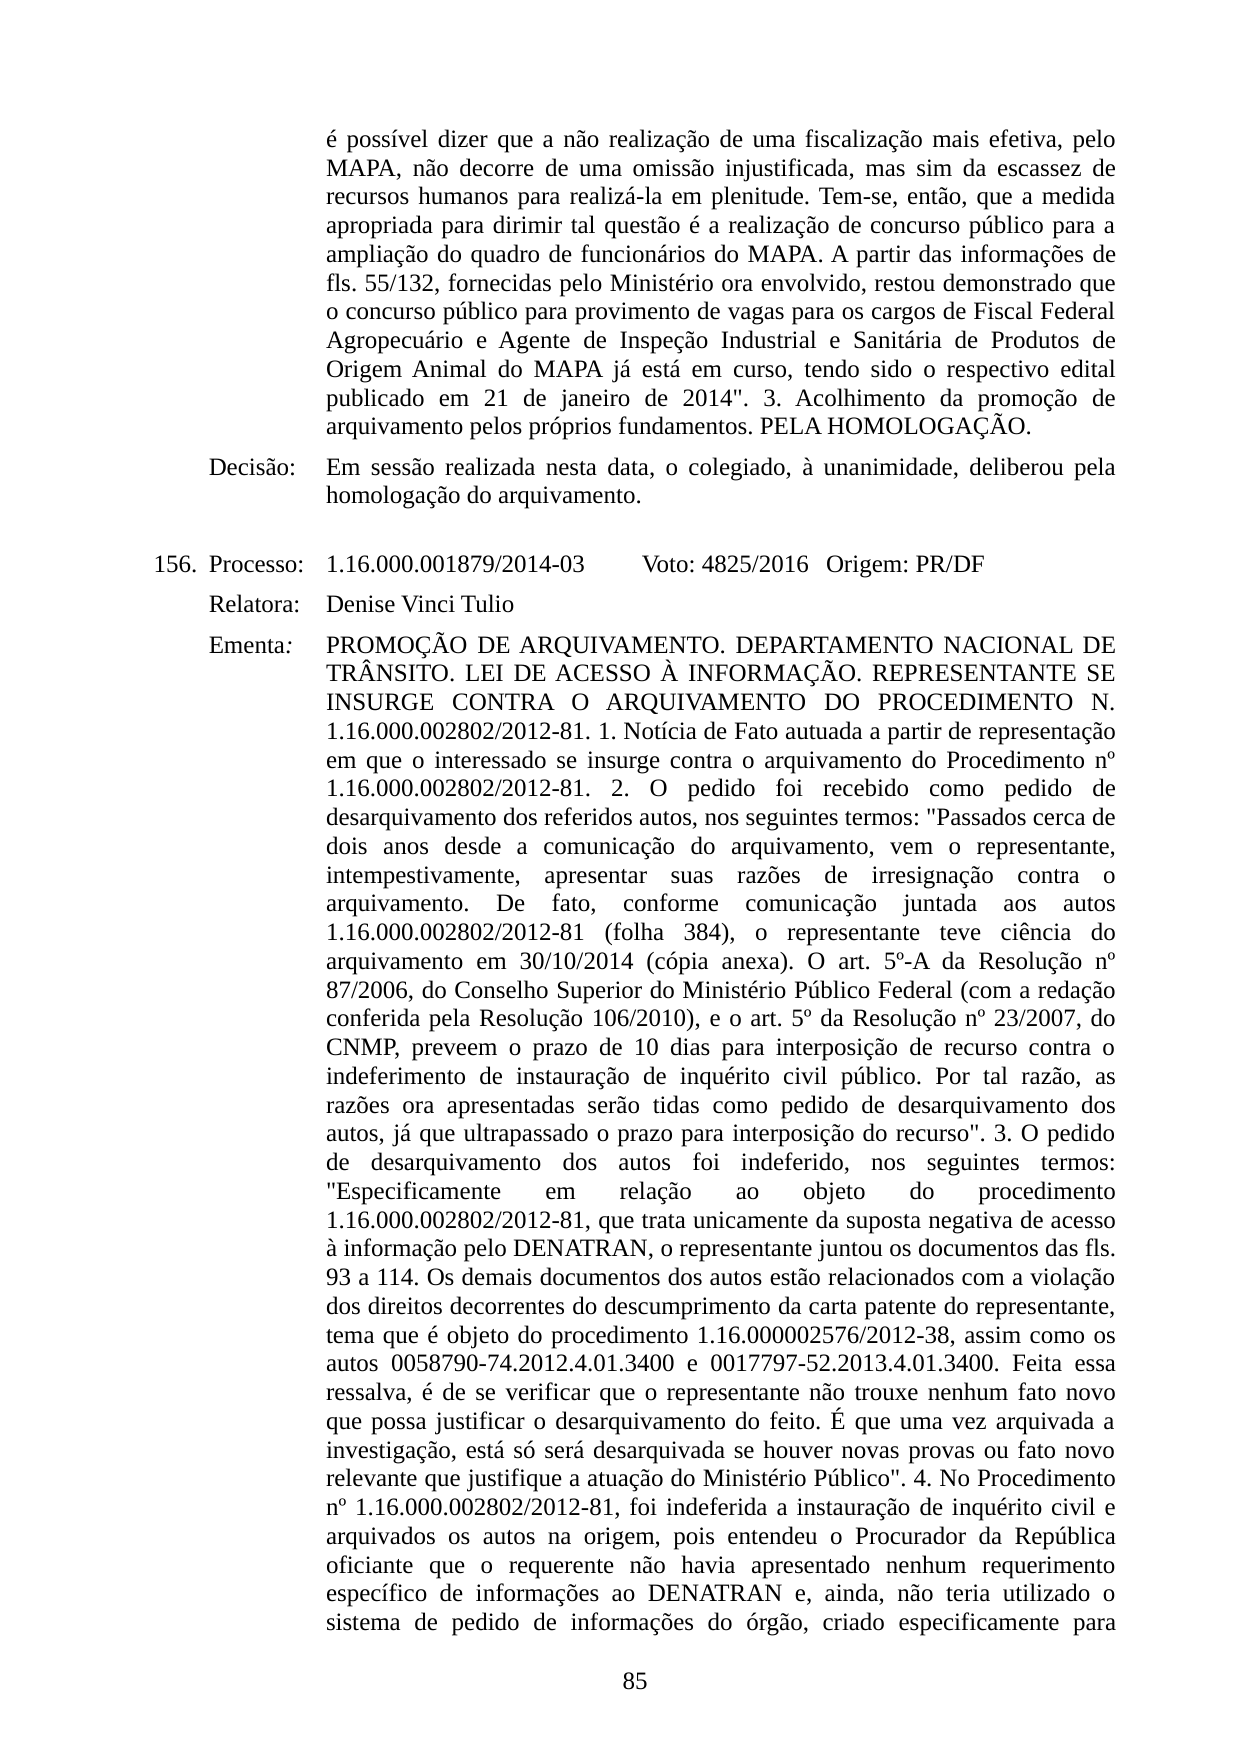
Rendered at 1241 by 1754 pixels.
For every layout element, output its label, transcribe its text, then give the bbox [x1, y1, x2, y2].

table_cell [203, 118, 320, 446]
table_header 1.16.000.001879/2014-03 [320, 544, 636, 584]
table_header Origem: PR/DF [820, 544, 1122, 584]
table_header Processo: [203, 544, 320, 584]
table_cell Em sessão realizada nesta data, o colegiado, à unanimidade, deliberou pela homologação do arquivamento. [320, 446, 1122, 515]
table_cell é possível dizer que a não realização de uma fiscalização mais efetiva, pelo MAPA, não decorre de uma omissão injustificada, mas sim da escassez de recursos humanos para realizá-la em plenitude. Tem-se, então, que a medida apropriada para dirimir tal questão é a realização de concurso público para a ampliação do quadro de funcionários do MAPA. A partir das informações de fls. 55/132, fornecidas pelo Ministério ora envolvido, restou demonstrado que o concurso público para provimento de vagas para os cargos de Fiscal Federal Agropecuário e Agente de Inspeção Industrial e Sanitária de Produtos de Origem Animal do MAPA já está em curso, tendo sido o respectivo edital publicado em 21 de janeiro de 2014". 3. Acolhimento da promoção de arquivamento pelos próprios fundamentos. PELA HOMOLOGAÇÃO. [320, 118, 1122, 446]
table_cell [148, 446, 203, 515]
table_cell [148, 118, 203, 446]
table_cell [148, 624, 203, 1642]
table_cell Ementa: [203, 624, 320, 1642]
table_cell Denise Vinci Tulio [320, 584, 1122, 624]
table_cell Relatora: [203, 584, 320, 624]
table_header 156. [148, 544, 203, 584]
table_cell Decisão: [203, 446, 320, 515]
table_cell [148, 584, 203, 624]
table_header Voto: 4825/2016 [636, 544, 820, 584]
table_cell PROMOÇÃO DE ARQUIVAMENTO. DEPARTAMENTO NACIONAL DE TRÂNSITO. LEI DE ACESSO À INFORMAÇÃO. REPRESENTANTE SE INSURGE CONTRA O ARQUIVAMENTO DO PROCEDIMENTO N. 1.16.000.002802/2012-81. 1. Notícia de Fato autuada a partir de representação em que o interessado se insurge contra o arquivamento do Procedimento nº 1.16.000.002802/2012-81. 2. O pedido foi recebido como pedido de desarquivamento dos referidos autos, nos seguintes termos: "Passados cerca de dois anos desde a comunicação do arquivamento, vem o representante, intempestivamente, apresentar suas razões de irresignação contra o arquivamento. De fato, conforme comunicação juntada aos autos 1.16.000.002802/2012-81 (folha 384), o representante teve ciência do arquivamento em 30/10/2014 (cópia anexa). O art. 5º-A da Resolução nº 87/2006, do Conselho Superior do Ministério Público Federal (com a redação conferida pela Resolução 106/2010), e o art. 5º da Resolução nº 23/2007, do CNMP, preveem o prazo de 10 dias para interposição de recurso contra o indeferimento de instauração de inquérito civil público. Por tal razão, as razões ora apresentadas serão tidas como pedido de desarquivamento dos autos, já que ultrapassado o prazo para interposição do recurso". 3. O pedido de desarquivamento dos autos foi indeferido, nos seguintes termos: "Especificamente em relação ao objeto do procedimento 1.16.000.002802/2012-81, que trata unicamente da suposta negativa de acesso à informação pelo DENATRAN, o representante juntou os documentos das fls. 93 a 114. Os demais documentos dos autos estão relacionados com a violação dos direitos decorrentes do descumprimento da carta patente do representante, tema que é objeto do procedimento 1.16.000002576/2012-38, assim como os autos 0058790-74.2012.4.01.3400 e 0017797-52.2013.4.01.3400. Feita essa ressalva, é de se verificar que o representante não trouxe nenhum fato novo que possa justificar o desarquivamento do feito. É que uma vez arquivada a investigação, está só será desarquivada se houver novas provas ou fato novo relevante que justifique a atuação do Ministério Público". 4. No Procedimento nº 1.16.000.002802/2012-81, foi indeferida a instauração de inquérito civil e arquivados os autos na origem, pois entendeu o Procurador da República oficiante que o requerente não havia apresentado nenhum requerimento específico de informações ao DENATRAN e, ainda, não teria utilizado o sistema de pedido de informações do órgão, criado especificamente para [320, 624, 1122, 1642]
